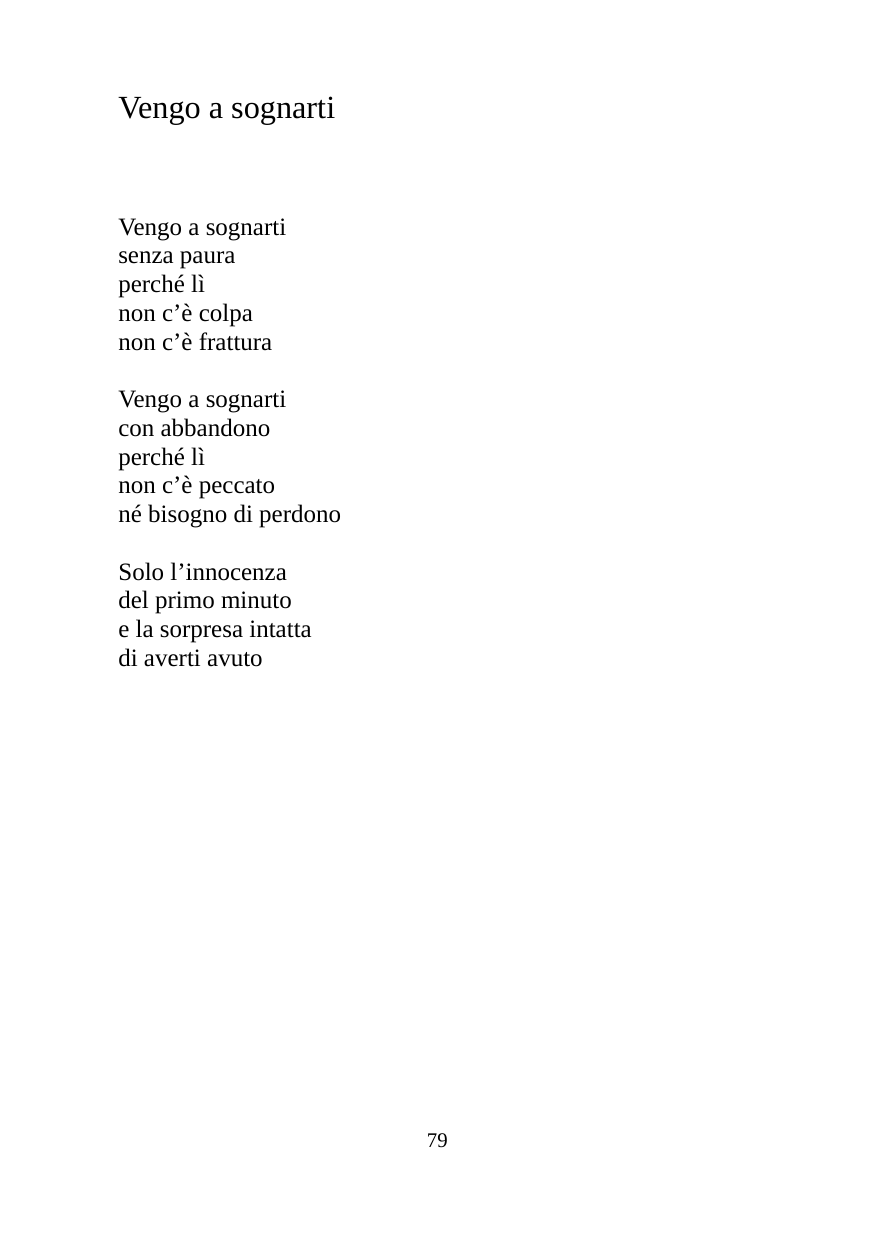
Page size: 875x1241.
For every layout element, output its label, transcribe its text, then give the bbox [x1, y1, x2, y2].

text né bisogno di perdono [118, 499, 786, 528]
subtitle Vengo a sognarti [118, 88, 786, 126]
text di averti avuto [118, 643, 786, 672]
text senza paura [118, 241, 786, 269]
text Vengo a sognarti [118, 212, 786, 241]
text non c’è frattura [118, 327, 786, 356]
text non c’è colpa [118, 298, 786, 327]
text del primo minuto [118, 586, 786, 614]
text perché lì [118, 442, 786, 471]
text Solo l’innocenza [118, 557, 786, 586]
text Vengo a sognarti [118, 384, 786, 413]
text e la sorpresa intatta [118, 614, 786, 643]
text non c’è peccato [118, 471, 786, 499]
text con abbandono [118, 413, 786, 442]
text perché lì [118, 269, 786, 298]
